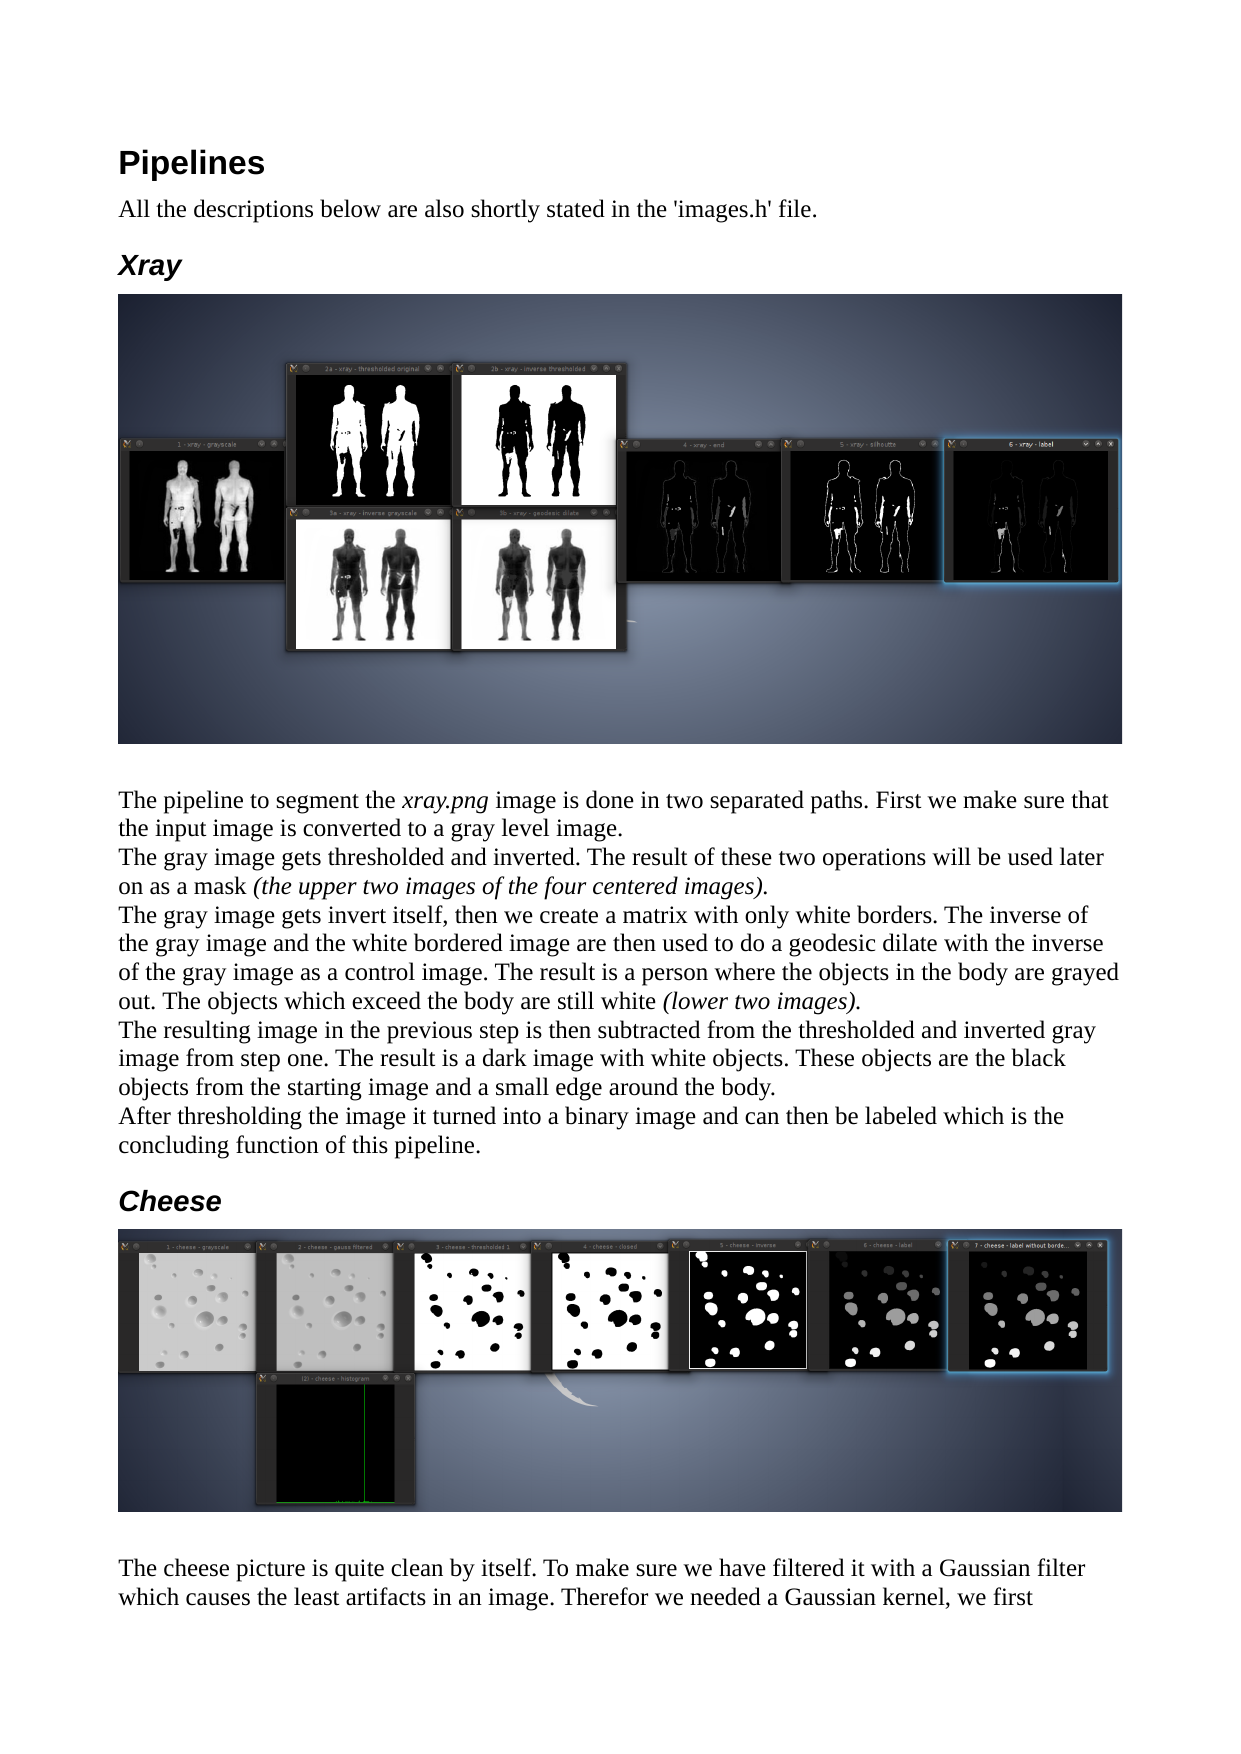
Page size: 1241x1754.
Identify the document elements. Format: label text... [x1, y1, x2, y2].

picture [118, 1229, 1123, 1512]
picture [118, 294, 1123, 744]
text All the descriptions below are also shortly stated in the 'images.h' file. [118, 194, 1122, 223]
subtitle Pipelines [118, 143, 1122, 182]
text The cheese picture is quite clean by itself. To make sure we have filtered it with a Gaussian filter which causes the least artifacts in an image. Therefor we needed a Gaussian kernel, we first [118, 1553, 1122, 1611]
text The pipeline to segment the xray.png image is done in two separated paths. First we make sure that the input image is converted to a gray level image. The gray image gets thresholded and inverted. The result of these two operations will be used later on as a mask (the upper two images of the four centered images). The gray image gets invert itself, then we create a matrix with only white borders. The inverse of the gray image and the white bordered image are then used to do a geodesic dilate with the inverse of the gray image as a control image. The result is a person where the objects in the body are grayed out. The objects which exceed the body are still white (lower two images). The resulting image in the previous step is then subtracted from the thresholded and inverted gray image from step one. The result is a dark image with white objects. These objects are the black objects from the starting image and a small edge around the body. After thresholding the image it turned into a binary image and can then be labeled which is the concluding function of this pipeline. [118, 785, 1122, 1158]
subtitle Xray [118, 248, 1122, 282]
subtitle Cheese [118, 1183, 1122, 1217]
